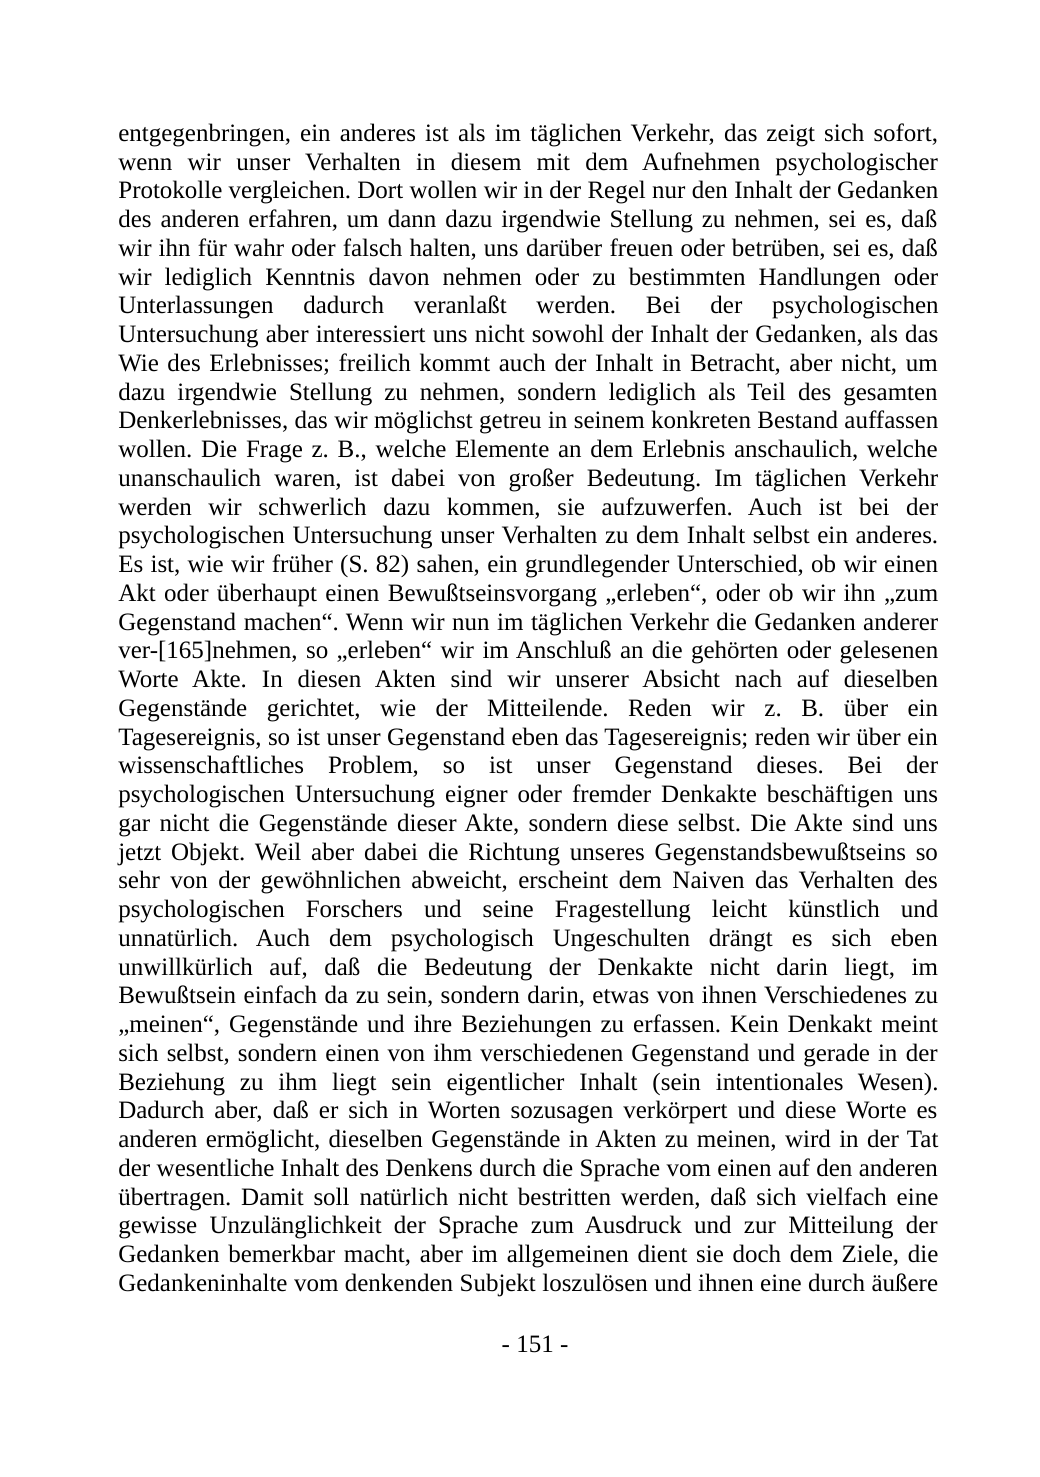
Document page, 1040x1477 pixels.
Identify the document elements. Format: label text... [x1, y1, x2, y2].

text entgegenbringen, ein anderes ist als im täglichen Verkehr, das zeigt sich sofort, wenn wir unser Verhalten in diesem mit dem Aufnehmen psychologischer Protokolle vergleichen. Dort wollen wir in der Regel nur den Inhalt der Gedanken des anderen erfahren, um dann dazu irgendwie Stellung zu nehmen, sei es, daß wir ihn für wahr oder falsch halten, uns darüber freuen oder betrüben, sei es, daß wir lediglich Kenntnis davon nehmen oder zu bestimmten Handlungen oder Unterlassungen dadurch veranlaßt werden. Bei der psychologischen Untersuchung aber interessiert uns nicht sowohl der Inhalt der Gedanken, als das Wie des Erlebnisses; freilich kommt auch der Inhalt in Betracht, aber nicht, um dazu irgendwie Stellung zu nehmen, sondern lediglich als Teil des gesamten Denkerlebnisses, das wir möglichst getreu in seinem konkreten Bestand auffassen wollen. Die Frage z. B., welche Elemente an dem Erlebnis anschaulich, welche unanschaulich waren, ist dabei von großer Bedeutung. Im täglichen Verkehr werden wir schwerlich dazu kommen, sie aufzuwerfen. Auch ist bei der psychologischen Untersuchung unser Verhalten zu dem Inhalt selbst ein anderes. Es ist, wie wir früher (S. 82) sahen, ein grundlegender Unterschied, ob wir einen Akt oder überhaupt einen Bewußtseinsvorgang „erleben“, oder ob wir ihn „zum Gegenstand machen“. Wenn wir nun im täglichen Verkehr die Gedanken anderer ver-[165]nehmen, so „erleben“ wir im Anschluß an die gehörten oder gelesenen Worte Akte. In diesen Akten sind wir unserer Absicht nach auf dieselben Gegenstände gerichtet, wie der Mitteilende. Reden wir z. B. über ein Tagesereignis, so ist unser Gegenstand eben das Tagesereignis; reden wir über ein wissenschaftliches Problem, so ist unser Gegenstand dieses. Bei der psychologischen Untersuchung eigner oder fremder Denkakte beschäftigen uns gar nicht die Gegenstände dieser Akte, sondern diese selbst. Die Akte sind uns jetzt Objekt. Weil aber dabei die Richtung unseres Gegenstandsbewußtseins so sehr von der gewöhnlichen abweicht, erscheint dem Naiven das Verhalten des psychologischen Forschers und seine Fragestellung leicht künstlich und unnatürlich. Auch dem psychologisch Ungeschulten drängt es sich eben unwillkürlich auf, daß die Bedeutung der Denkakte nicht darin liegt, im Bewußtsein einfach da zu sein, sondern darin, etwas von ihnen Verschiedenes zu „meinen“, Gegenstände und ihre Beziehungen zu erfassen. Kein Denkakt meint sich selbst, sondern einen von ihm verschiedenen Gegenstand und gerade in der Beziehung zu ihm liegt sein eigentlicher Inhalt (sein intentionales Wesen). Dadurch aber, daß er sich in Worten sozusagen verkörpert und diese Worte es anderen ermöglicht, dieselben Gegenstände in Akten zu meinen, wird in der Tat der wesentliche Inhalt des Denkens durch die Sprache vom einen auf den anderen übertragen. Damit soll natürlich nicht bestritten werden, daß sich vielfach eine gewisse Unzulänglichkeit der Sprache zum Ausdruck und zur Mitteilung der Gedanken bemerkbar macht, aber im allgemeinen dient sie doch dem Ziele, die Gedankeninhalte vom denkenden Subjekt loszulösen und ihnen eine durch äußere [118, 118, 939, 1297]
